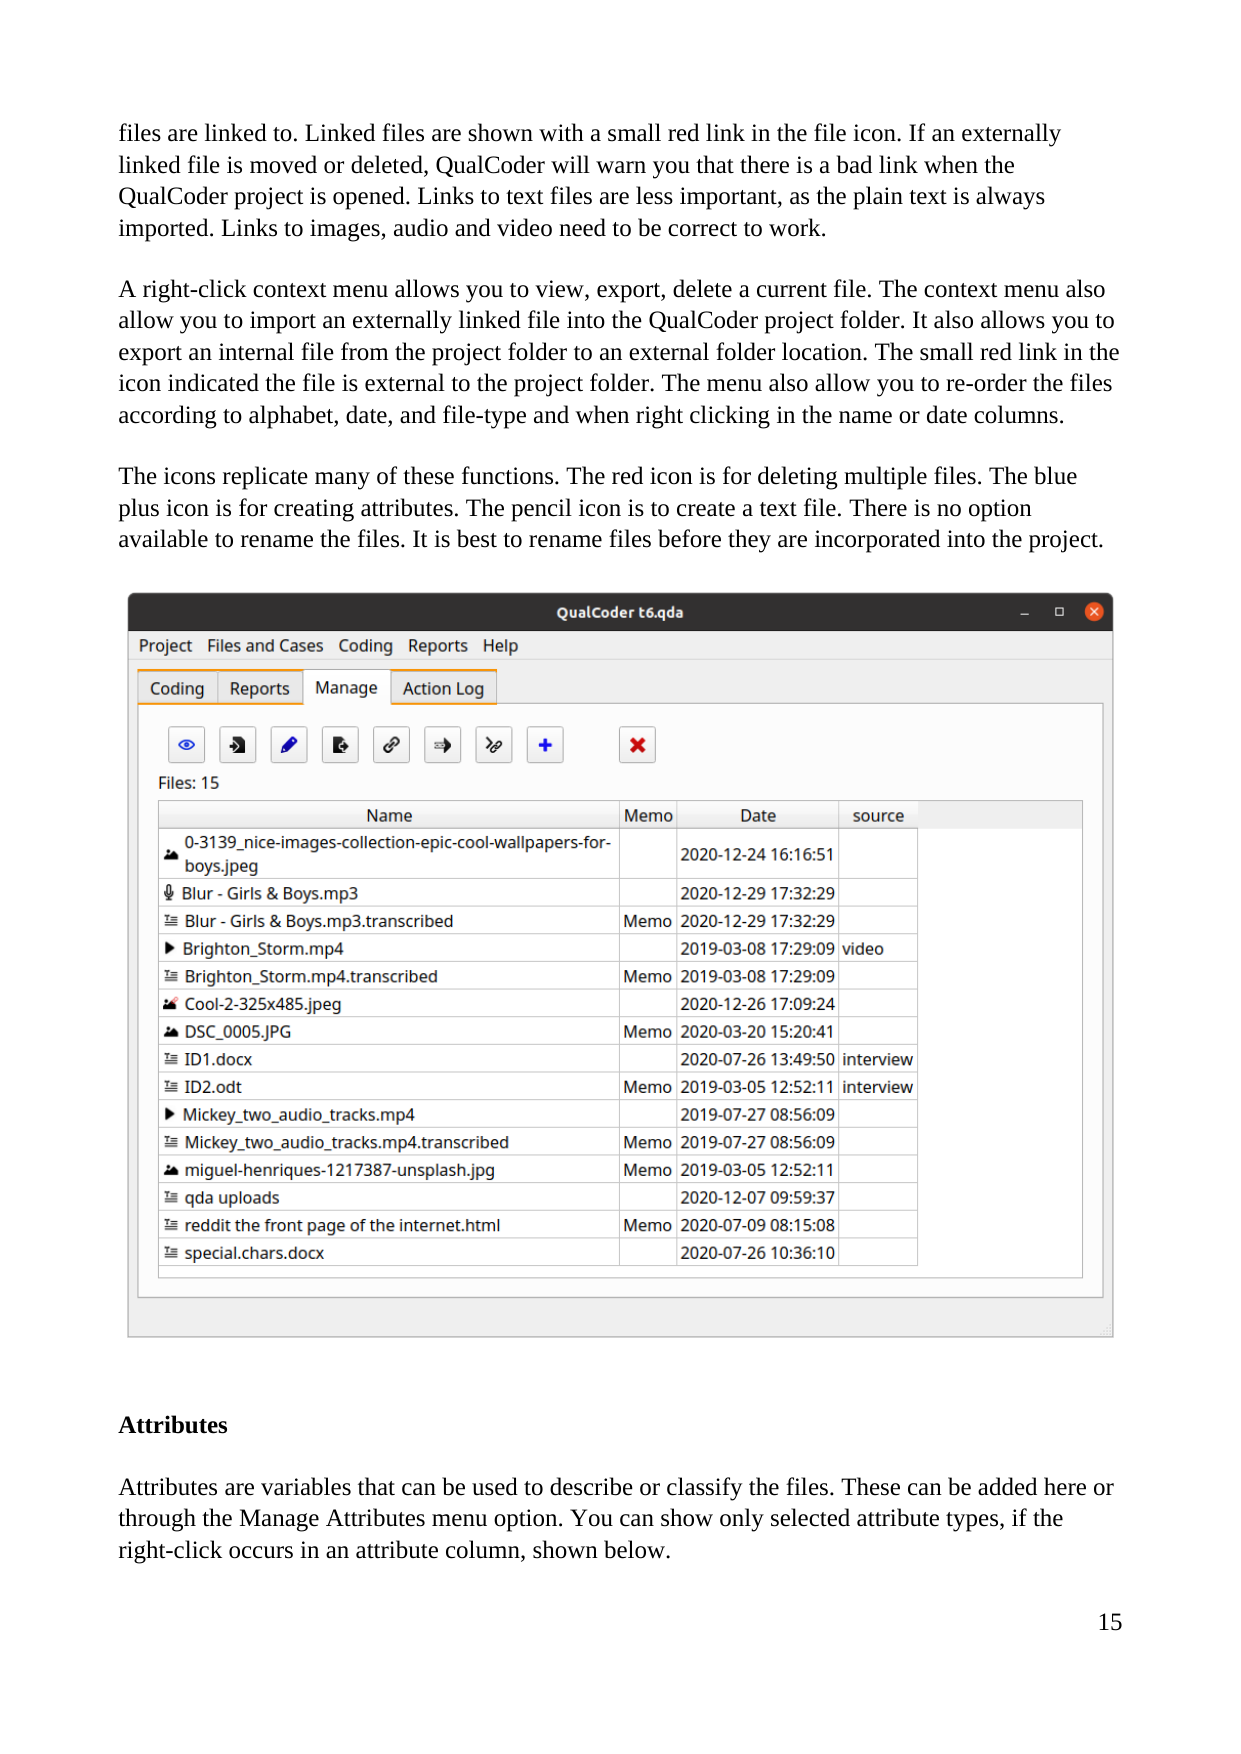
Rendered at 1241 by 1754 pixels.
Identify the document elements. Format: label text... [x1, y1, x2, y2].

text files are linked to. Linked files are shown with a small red link in the file icon. If an externally linked file is moved or deleted, QualCoder will warn you that there is a bad link when the QualCoder project is opened. Links to text files are less important, as the plain text is always imported. Links to images, audio and video need to be correct to work. [118, 118, 1122, 242]
text A right-click context menu allows you to view, export, delete a current file. The context menu also allow you to import an externally linked file into the QualCoder project folder. It also allows you to export an internal file from the project folder to an external folder location. The small red link in the icon indicated the file is external to the project folder. The menu also allow you to re-order the files according to alphabet, date, and file-type and when right clicking in the name or date columns. [118, 274, 1122, 429]
picture [118, 585, 1123, 1347]
text The icons replicate many of these functions. The red icon is for deleting multiple files. The blue plus icon is for creating attributes. The pencil icon is to create a text file. There is no option available to rename the files. It is best to rename files before they are incorporated into the project. [118, 461, 1122, 553]
text Attributes are variables that can be used to describe or classify the files. These can be added here or through the Manage Attributes menu option. You can show only selected attribute types, if the right-click occurs in an attribute column, shown below. [118, 1472, 1122, 1563]
text Attributes [118, 1411, 1122, 1439]
